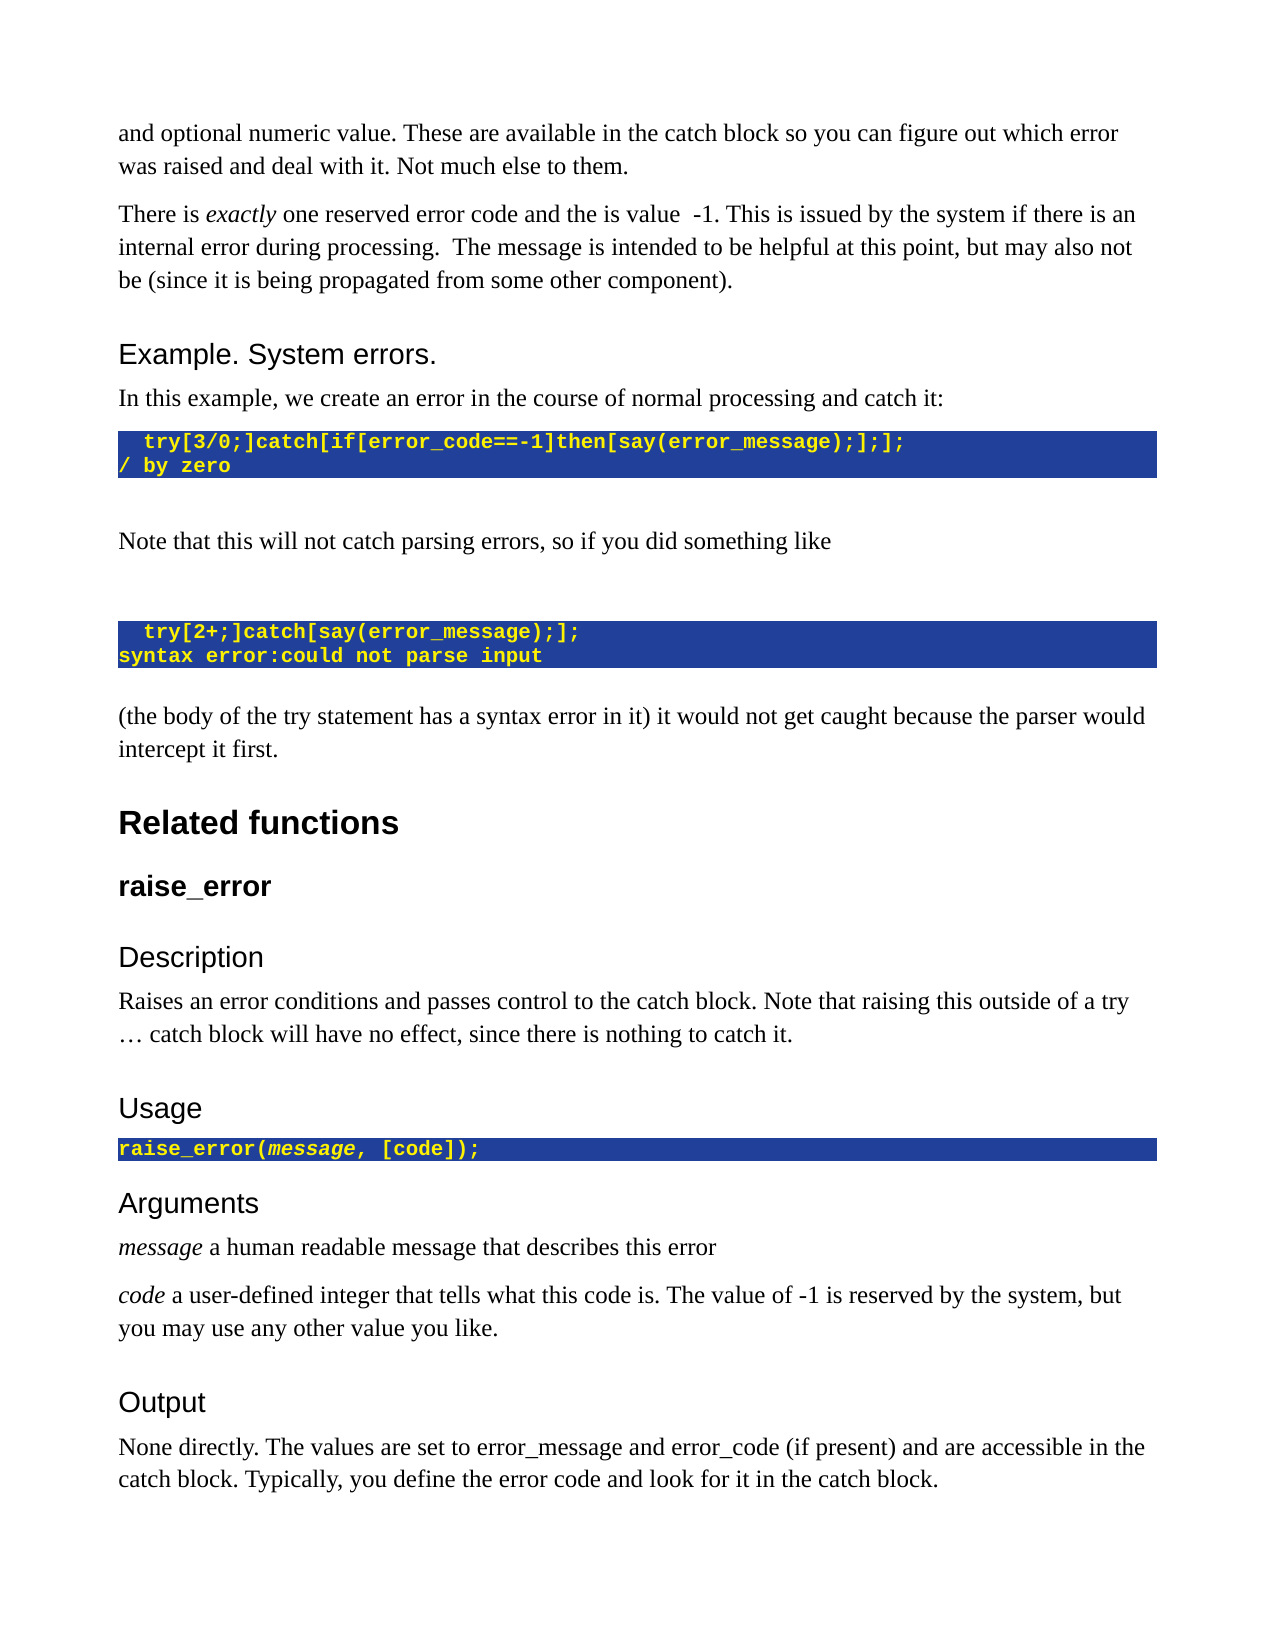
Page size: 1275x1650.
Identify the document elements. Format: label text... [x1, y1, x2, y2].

text Note that this will not catch parsing errors, so if you did something like [118, 526, 1157, 555]
subtitle Usage [118, 1092, 1157, 1125]
subtitle Example. System errors. [118, 337, 1157, 371]
subtitle Output [118, 1386, 1157, 1419]
subtitle Arguments [118, 1186, 1157, 1220]
text / by zero [118, 455, 1157, 478]
text try[2+;]catch[say(error_message);]; [118, 621, 1157, 645]
text message a human readable message that describes this error [118, 1232, 1157, 1261]
text Raises an error conditions and passes control to the catch block. Note that raising this outside of a try … catch block will have no effect, since there is nothing to catch it. [118, 986, 1157, 1048]
subtitle Related functions [118, 803, 1157, 842]
text There is exactly one reserved error code and the is value -1. This is issued by the system if there is an internal error during processing. The message is intended to be helpful at this point, but may also not be (since it is being propagated from some other component). [118, 199, 1157, 293]
text and optional numeric value. These are available in the catch block so you can figure out which error was raised and deal with it. Not much else to them. [118, 118, 1157, 180]
text (the body of the try statement has a syntax error in it) it would not get caught because the parser would intercept it first. [118, 668, 1157, 763]
text None directly. The values are set to error_message and error_code (if present) and are accessible in the catch block. Typically, you define the error code and look for it in the catch block. [118, 1432, 1157, 1493]
text raise_error(message, [code]); [118, 1138, 1157, 1161]
subtitle raise_error [118, 869, 1157, 902]
subtitle Description [118, 940, 1157, 973]
text code a user-defined integer that tells what this code is. The value of -1 is reserved by the system, but you may use any other value you like. [118, 1280, 1157, 1342]
text syntax error:could not parse input [118, 645, 1157, 668]
text In this example, we create an error in the course of normal processing and catch it: [118, 383, 1157, 412]
text try[3/0;]catch[if[error_code==-1]then[say(error_message);];]; [118, 431, 1157, 455]
